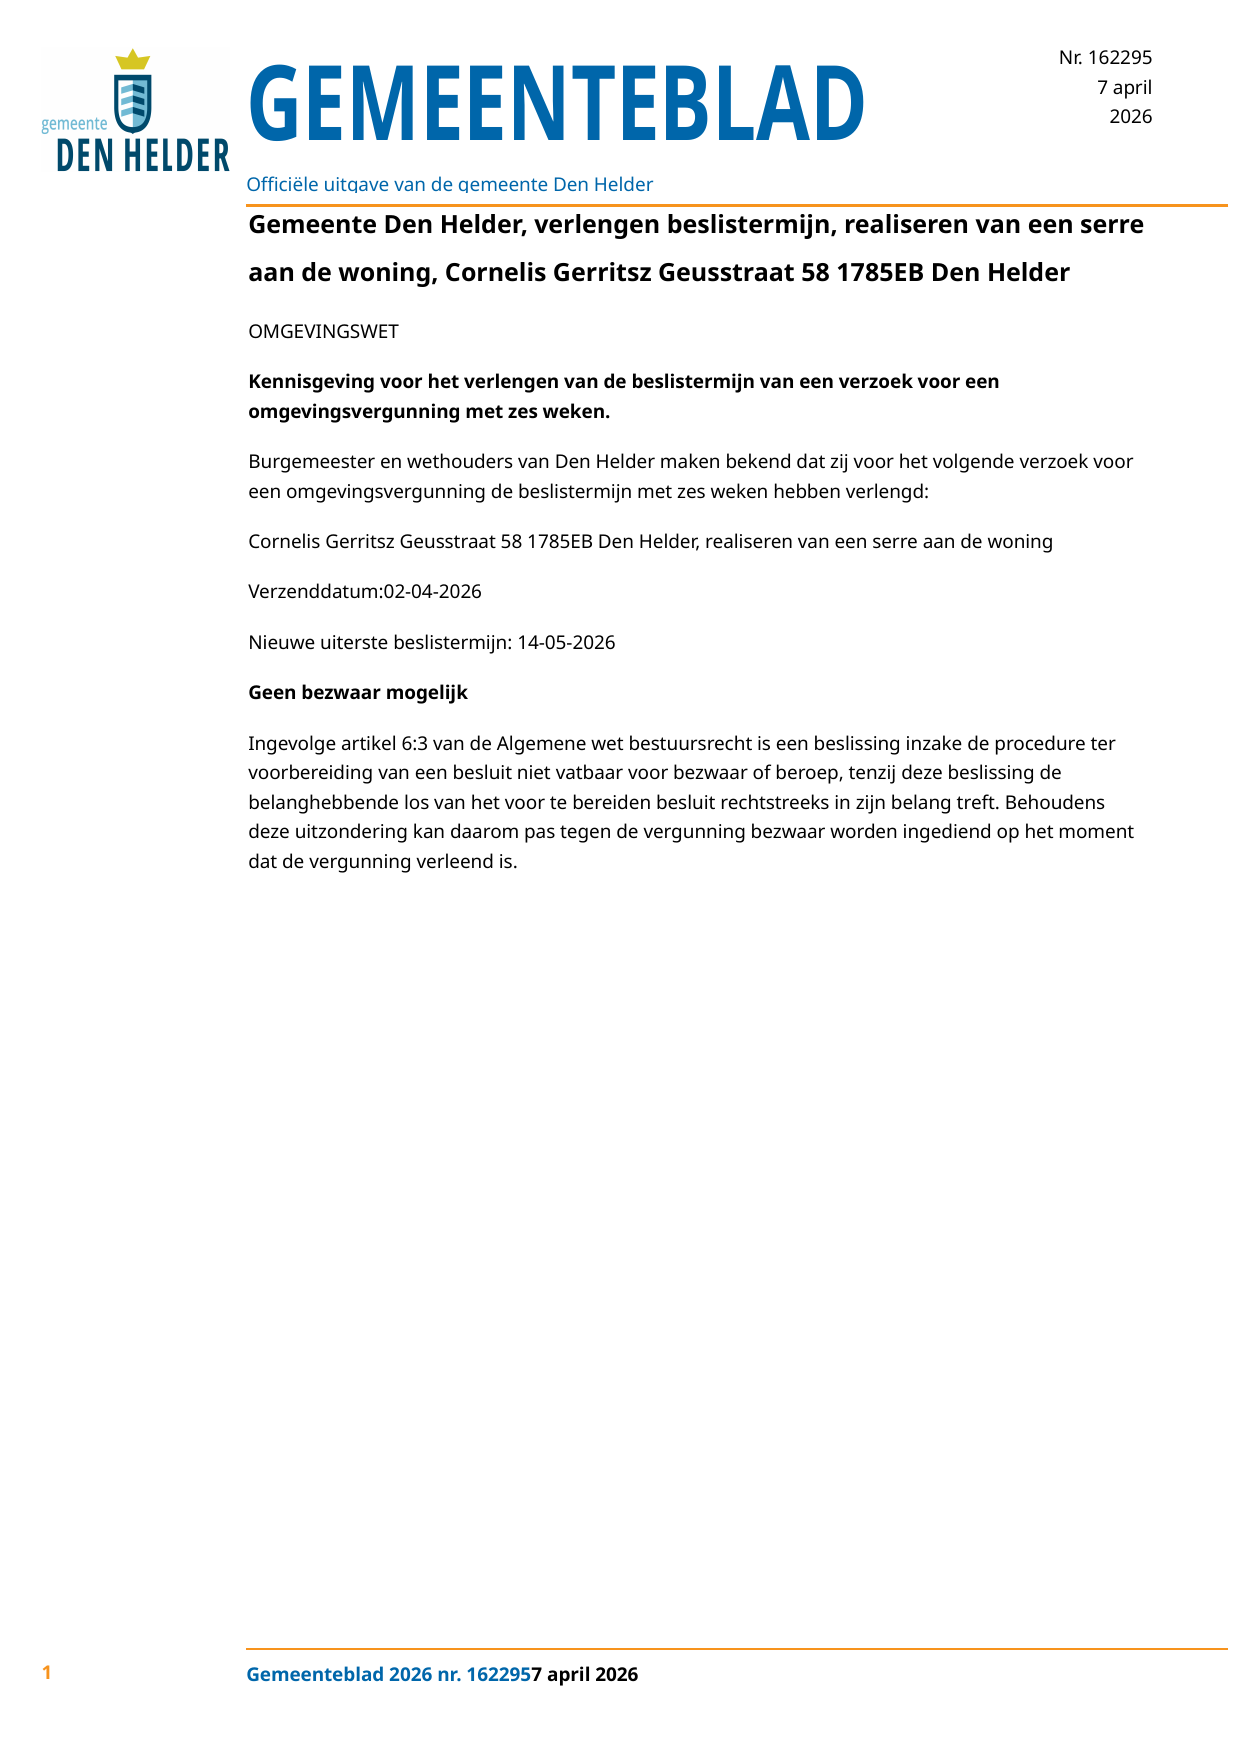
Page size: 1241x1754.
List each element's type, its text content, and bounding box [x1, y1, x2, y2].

picture [130, 157, 135, 172]
picture [182, 144, 187, 165]
text Geen bezwaar mogelijk [248, 679, 1152, 705]
picture [100, 154, 106, 172]
text Ingevolge artikel 6:3 van de Algemene wet bestuursrecht is een beslissing inzake de procedure ter voorbereiding van een besluit niet vatbaar voor bezwaar of beroep, tenzij deze beslissing de belanghebbende los van het voor te bereiden besluit rechtstreeks in zijn belang treft. Behoudens deze uitzondering kan daarom pas tegen de vergunning bezwaar worden ingediend op het moment dat de vergunning verleend is. [248, 730, 1152, 874]
text Cornelis Gerritsz Geusstraat 58 1785EB Den Helder, realiseren van een serre aan de woning [248, 528, 1152, 554]
text Verzenddatum:02-04-2026 [248, 579, 1152, 604]
text OMGEVINGSWET [248, 318, 1152, 344]
text Kennisgeving voor het verlengen van de beslistermijn van een verzoek voor een omgevingsvergunning met zes weken. [248, 368, 1152, 424]
picture [41, 47, 231, 172]
text Gemeente Den Helder, verlengen beslistermijn, realiseren van een serre aan de woning, Cornelis Gerritsz Geusstraat 58 1785EB Den Helder [248, 207, 1152, 288]
text Nieuwe uiterste beslistermijn: 14-05-2026 [248, 629, 1152, 655]
text Burgemeester en wethouders van Den Helder maken bekend dat zij voor het volgende verzoek voor een omgevingsvergunning de beslistermijn met zes weken hebben verlengd: [248, 448, 1152, 504]
picture [220, 160, 224, 172]
picture [63, 144, 68, 165]
